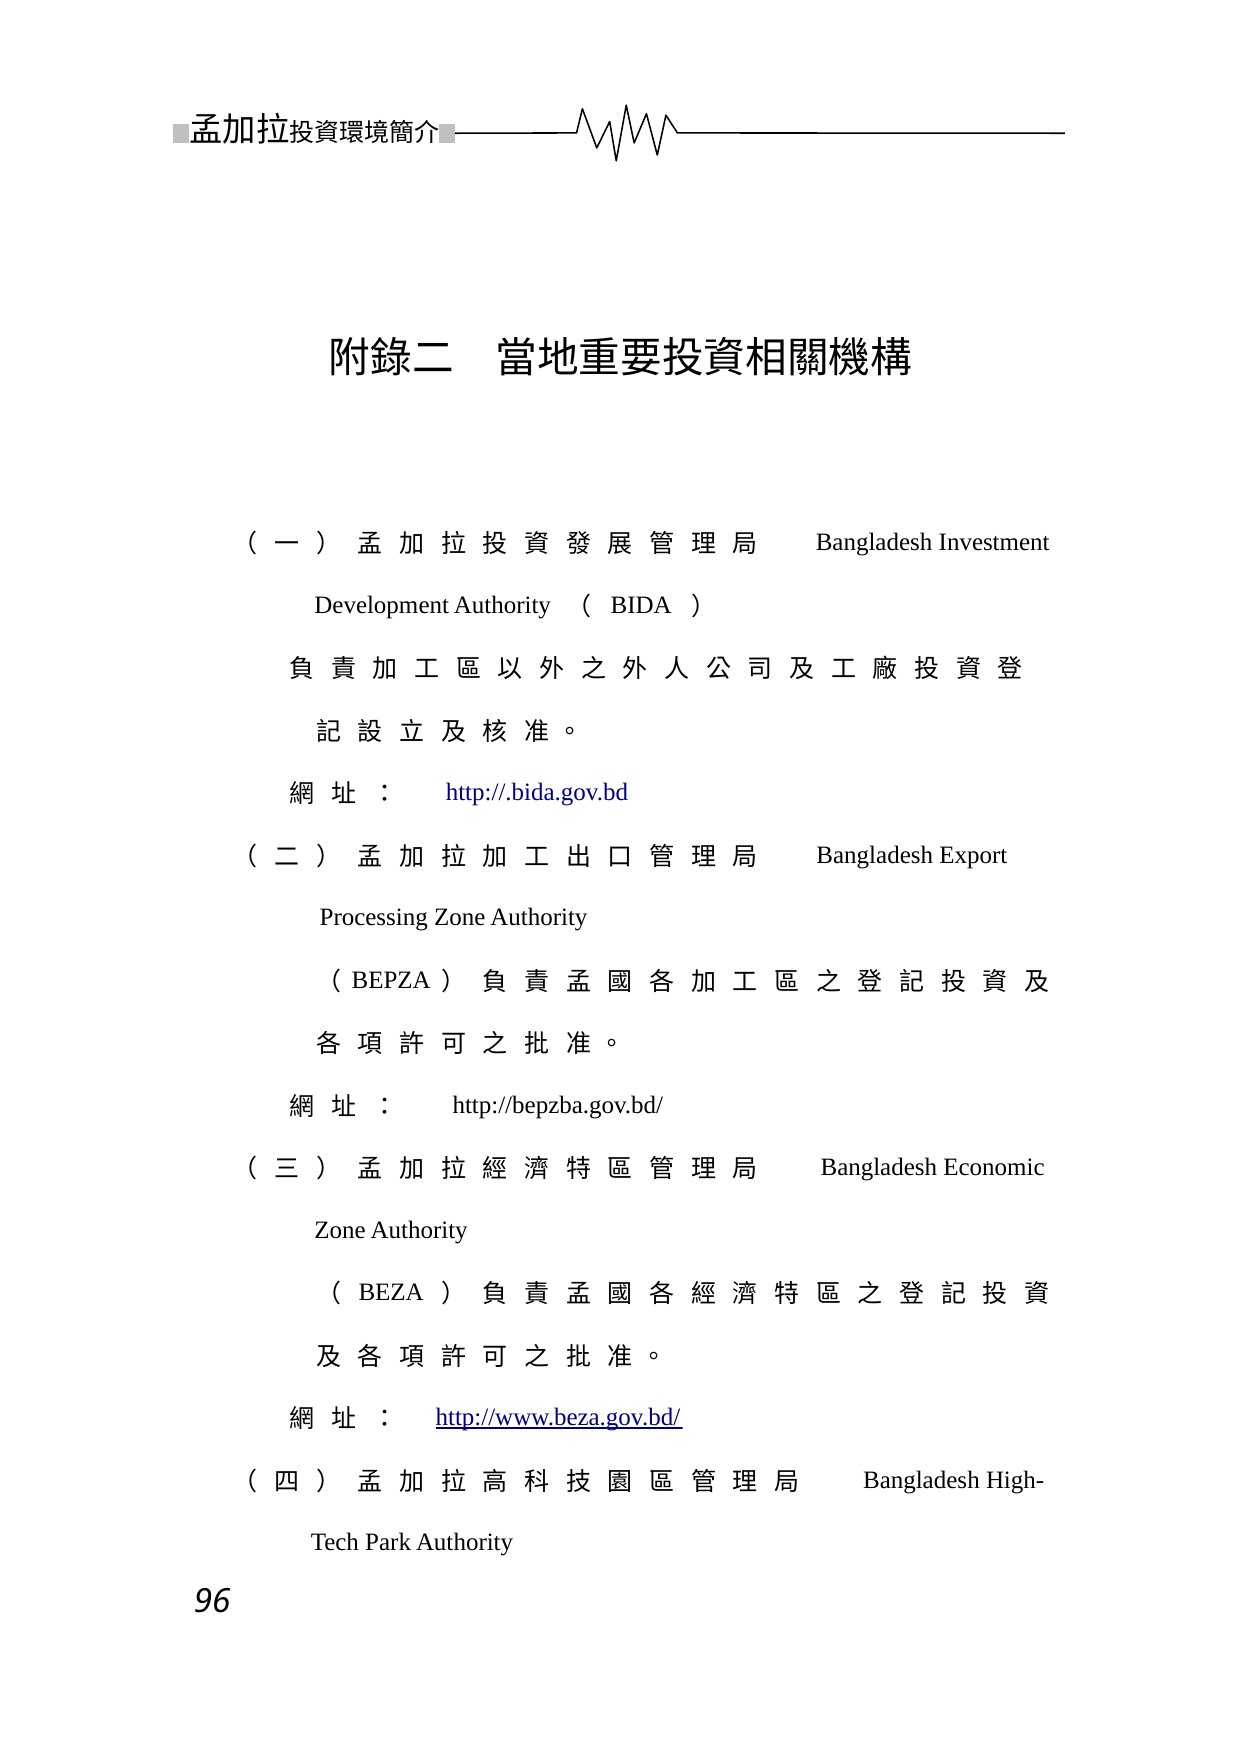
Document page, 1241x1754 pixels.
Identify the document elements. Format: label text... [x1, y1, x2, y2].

text （三）孟加拉經濟特區管理局 Bangladesh Economic Zone Authority （BEZA）負責孟國各經濟特區之登記投資及各項許可之批准。 [207, 1125, 1058, 1375]
text （二）孟加拉加工出口管理局 Bangladesh Export Processing Zone Authority （BEPZA）負責孟國各加工區之登記投資及各項許可之批准。 [207, 813, 1058, 1063]
text 網址：http://bepzba.gov.bd/ [207, 1063, 1058, 1125]
text （四）孟加拉高科技園區管理局 Bangladesh High-Tech Park Authority [207, 1438, 1058, 1563]
text 網址：http://www.beza.gov.bd/ [207, 1375, 1058, 1438]
text 網址：http://.bida.gov.bd [207, 750, 1058, 813]
text 負責加工區以外之外人公司及工廠投資登記設立及核准。 [207, 625, 1058, 750]
text 附錄二 當地重要投資相關機構 [183, 313, 1058, 375]
text （一）孟加拉投資發展管理局 Bangladesh Investment Development Authority（BIDA） [207, 500, 1058, 625]
